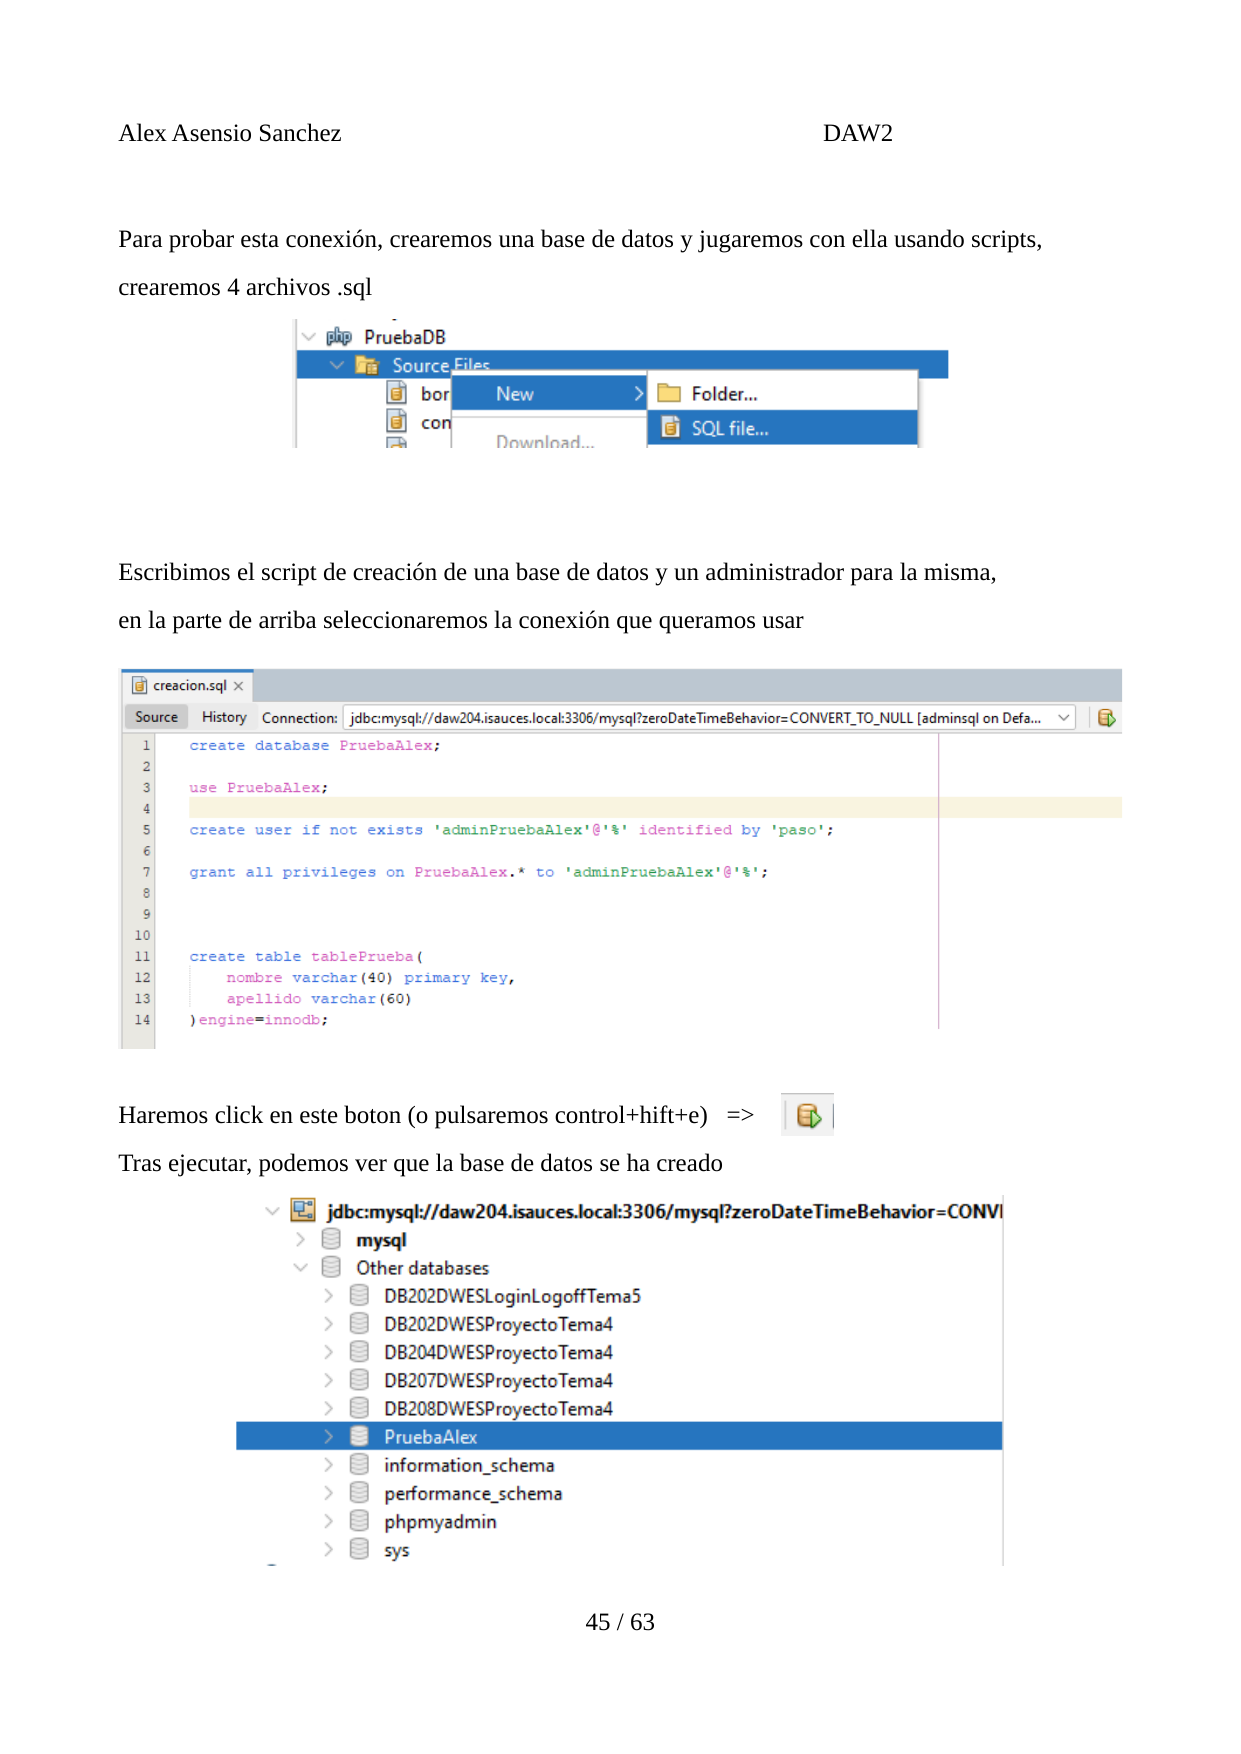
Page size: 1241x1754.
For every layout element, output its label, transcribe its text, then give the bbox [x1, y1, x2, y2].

text crearemos 4 archivos .sql [118, 272, 1122, 300]
text Tras ejecutar, podemos ver que la base de datos se ha creado [118, 1148, 1122, 1177]
picture [781, 1093, 834, 1136]
text Escribimos el script de creación de una base de datos y un administrador para la misma, [118, 557, 1122, 586]
text [834, 1100, 1122, 1129]
picture [292, 319, 949, 448]
picture [236, 1195, 1004, 1566]
text en la parte de arriba seleccionaremos la conexión que queramos usar [118, 605, 1122, 633]
text Haremos click en este boton (o pulsaremos control+hift+e) => [118, 1100, 781, 1129]
picture [118, 668, 1123, 1049]
text Para probar esta conexión, crearemos una base de datos y jugaremos con ella usando scripts, [118, 224, 1122, 253]
